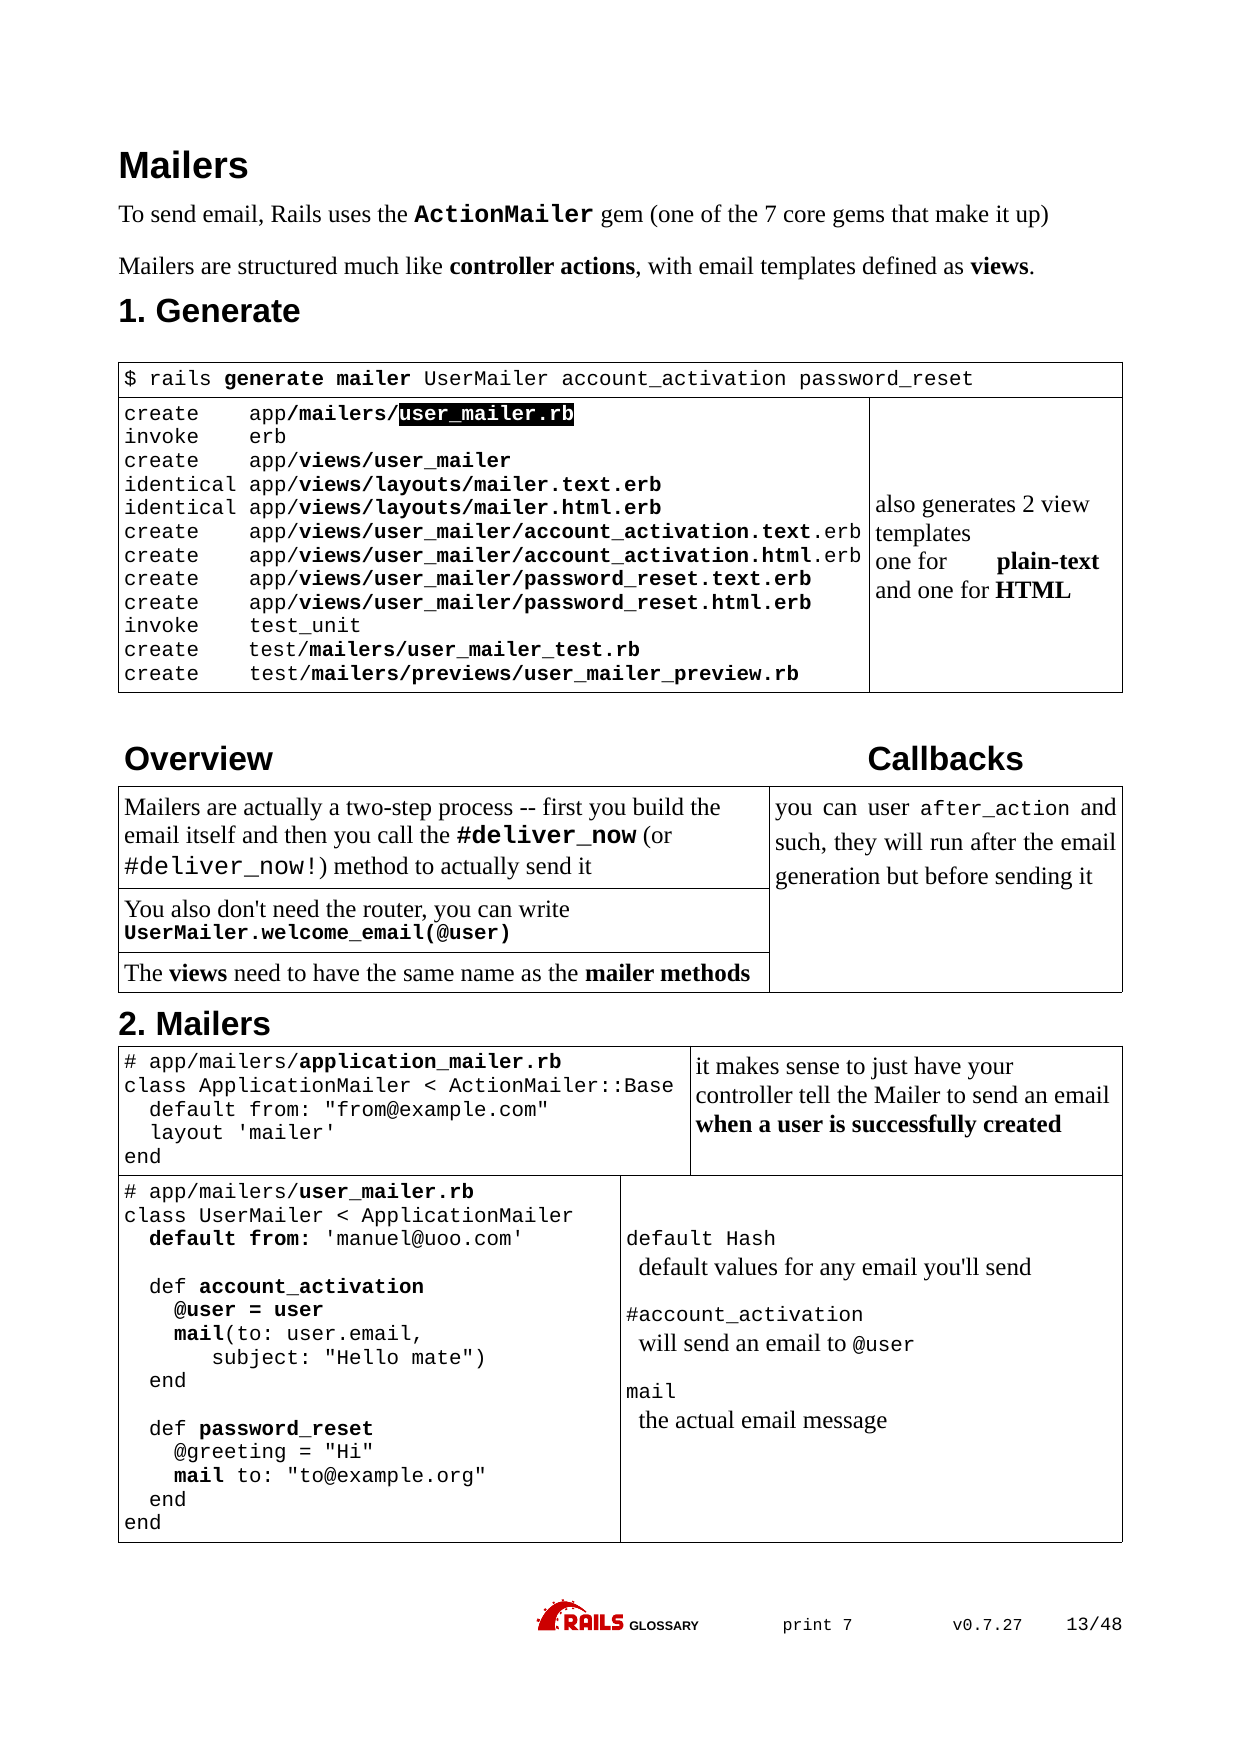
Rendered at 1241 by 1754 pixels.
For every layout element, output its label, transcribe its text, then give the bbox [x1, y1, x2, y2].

table_cell you can user after_action and such, they will run after the email generation but before sending it [770, 787, 1122, 992]
text Mailers are structured much like controller actions, with email templates defined as views. [118, 251, 1122, 279]
table_header # app/mailers/application_mailer.rb class ApplicationMailer < ActionMailer::Base default from: "from@example.com" layout 'mailer' end [119, 1047, 690, 1175]
table_cell The views need to have the same name as the mailer methods [119, 953, 769, 992]
table_header it makes sense to just have your controller tell the Mailer to send an email when a user is successfully created [691, 1047, 1122, 1175]
table_cell default Hash default values for any email you'll send #account_activation will send an email to @user mail the actual email message [621, 1176, 1122, 1542]
table_header Callbacks [769, 721, 1122, 786]
table_cell also generates 2 view templates one for plain-text and one for HTML [870, 398, 1122, 692]
subtitle 2. Mailers [118, 1004, 1122, 1043]
subtitle Mailers [118, 143, 1122, 187]
table_cell create app/mailers/user_mailer.rb invoke erb create app/views/user_mailer identical app/views/layouts/mailer.text.erb identical app/views/layouts/mailer.html.erb create app/views/user_mailer/account_activation.text.erb create app/views/user_mailer/account_activation.html.erb create app/views/user_mailer/password_reset.text.erb create app/views/user_mailer/password_reset.html.erb invoke test_unit create test/mailers/user_mailer_test.rb create test/mailers/previews/user_mailer_preview.rb [119, 398, 869, 692]
table_cell Mailers are actually a two-step process -- first you build the email itself and then you call the #deliver_now (or #deliver_now!) method to actually send it [119, 787, 769, 888]
table_cell You also don't need the router, you can write UserMailer.welcome_email(@user) [119, 889, 769, 952]
text To send email, Rails uses the ActionMailer gem (one of the 7 core gems that make it up) [118, 199, 1122, 230]
table_cell # app/mailers/user_mailer.rb class UserMailer < ApplicationMailer default from: 'manuel@uoo.com' def account_activation @user = user mail(to: user.email, subject: "Hello mate") end def password_reset @greeting = "Hi" mail to: "to@example.org" end end [119, 1176, 620, 1542]
table_header Overview [118, 721, 769, 786]
subtitle 1. Generate [118, 291, 1122, 330]
table_header $ rails generate mailer UserMailer account_activation password_reset [119, 363, 1122, 397]
